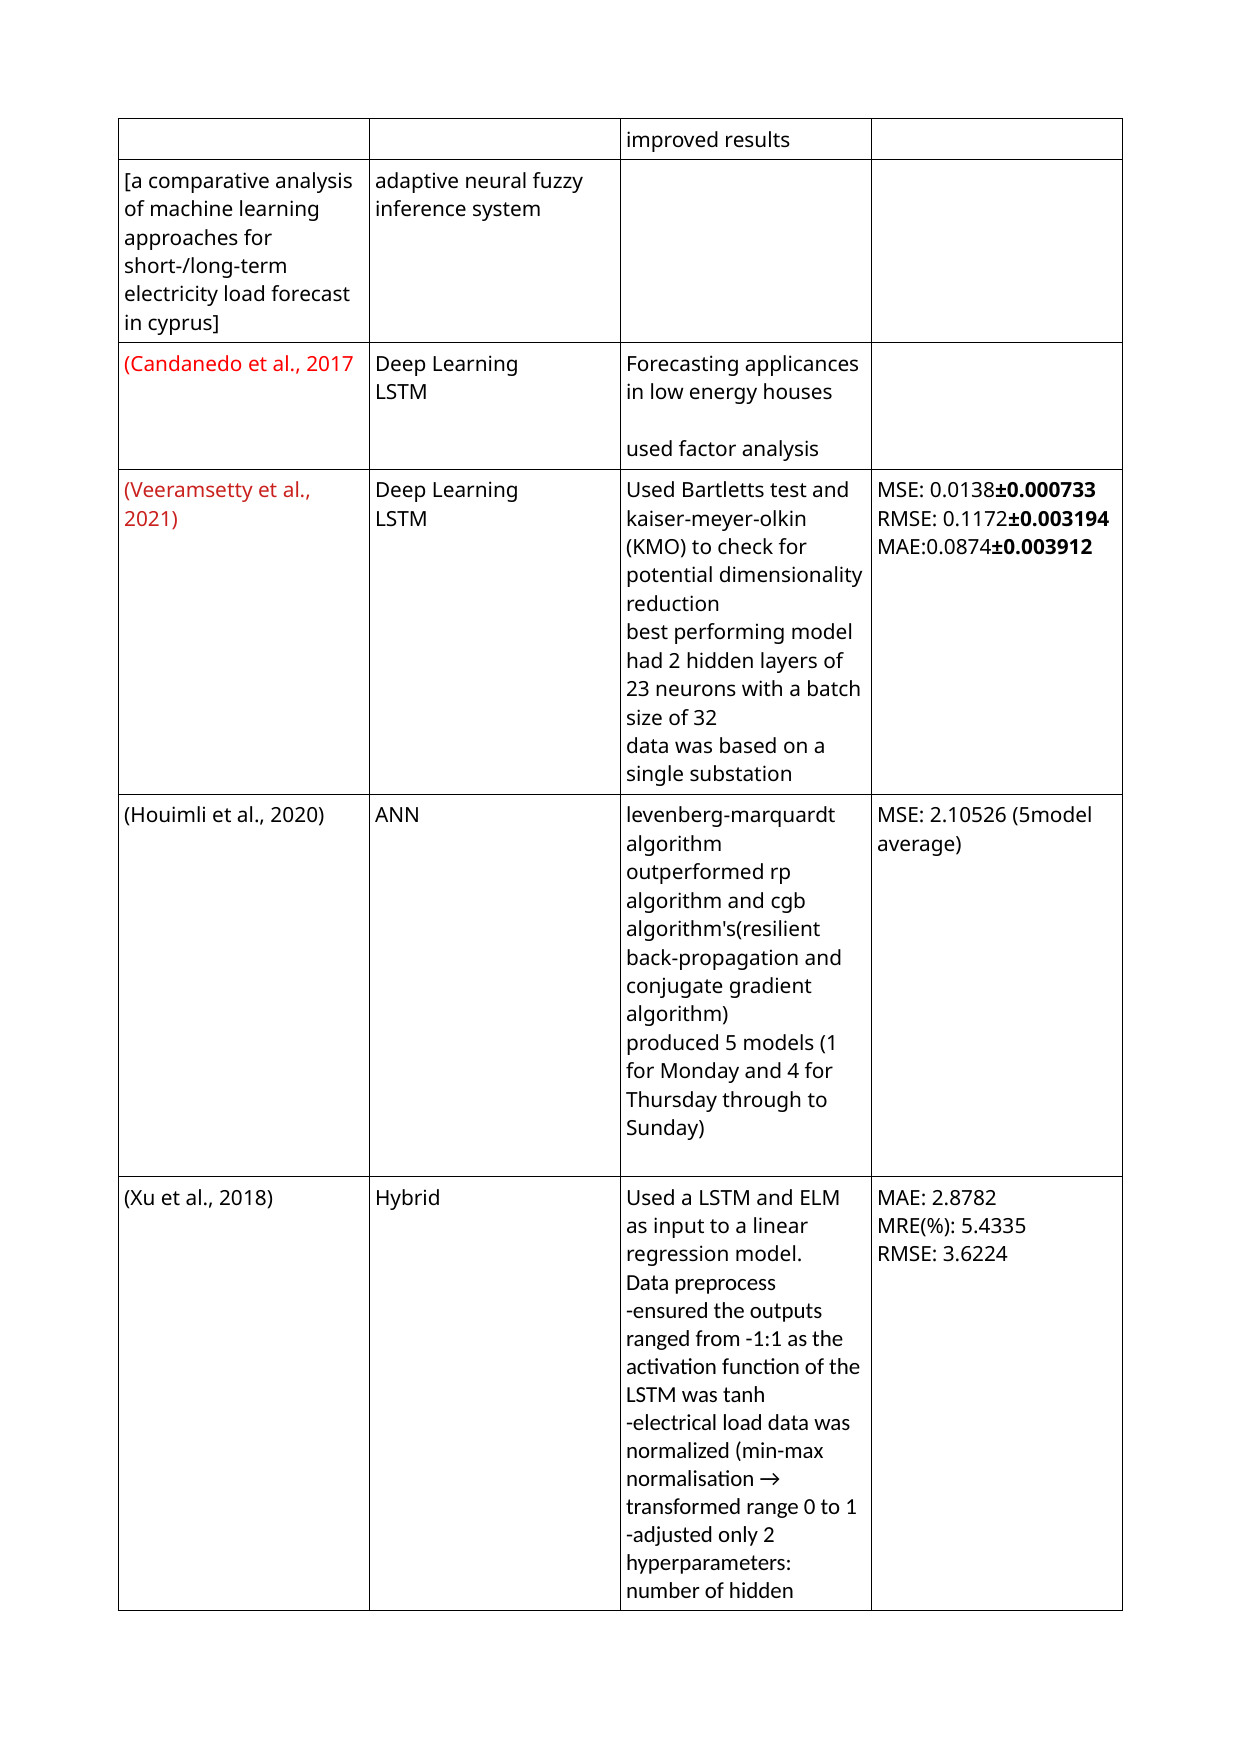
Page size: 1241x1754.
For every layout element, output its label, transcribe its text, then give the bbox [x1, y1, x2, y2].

table_cell improved results [621, 119, 871, 159]
table_cell Deep Learning LSTM [370, 470, 620, 794]
table_cell (Veeramsetty et al., 2021) [119, 470, 369, 794]
table_cell [370, 119, 620, 159]
table_cell Used Bartletts test and kaiser-meyer-olkin (KMO) to check for potential dimensionality reduction best performing model had 2 hidden layers of 23 neurons with a batch size of 32 data was based on a single substation [621, 470, 871, 794]
table_cell [119, 119, 369, 159]
table_cell [a comparative analysis of machine learning approaches for short-/long-term electricity load forecast in cyprus] [119, 160, 369, 342]
table_cell MAE: 2.8782 MRE(%): 5.4335 RMSE: 3.6224 [872, 1177, 1122, 1610]
table_cell Used a LSTM and ELM as input to a linear regression model. Data preprocess -ensured the outputs ranged from -1:1 as the activation function of the LSTM was tanh -electrical load data was normalized (min-max normalisation → transformed range 0 to 1 -adjusted only 2 hyperparameters: number of hidden [621, 1177, 871, 1610]
table_cell (Houimli et al., 2020) [119, 795, 369, 1176]
table_cell MSE: 0.0138±0.000733 RMSE: 0.1172±0.003194 MAE:0.0874±0.003912 [872, 470, 1122, 794]
table_cell Hybrid [370, 1177, 620, 1610]
table_cell [872, 343, 1122, 468]
table_cell [872, 119, 1122, 159]
table_cell ANN [370, 795, 620, 1176]
table_cell (Candanedo et al., 2017 [119, 343, 369, 468]
table_cell [621, 160, 871, 342]
table_cell levenberg-marquardt algorithm outperformed rp algorithm and cgb algorithm's(resilient back-propagation and conjugate gradient algorithm) produced 5 models (1 for Monday and 4 for Thursday through to Sunday) [621, 795, 871, 1176]
table_cell adaptive neural fuzzy inference system [370, 160, 620, 342]
table_cell Deep Learning LSTM [370, 343, 620, 468]
table_cell MSE: 2.10526 (5model average) [872, 795, 1122, 1176]
table_cell (Xu et al., 2018) [119, 1177, 369, 1610]
table_cell Forecasting applicances in low energy houses used factor analysis [621, 343, 871, 468]
table_cell [872, 160, 1122, 342]
